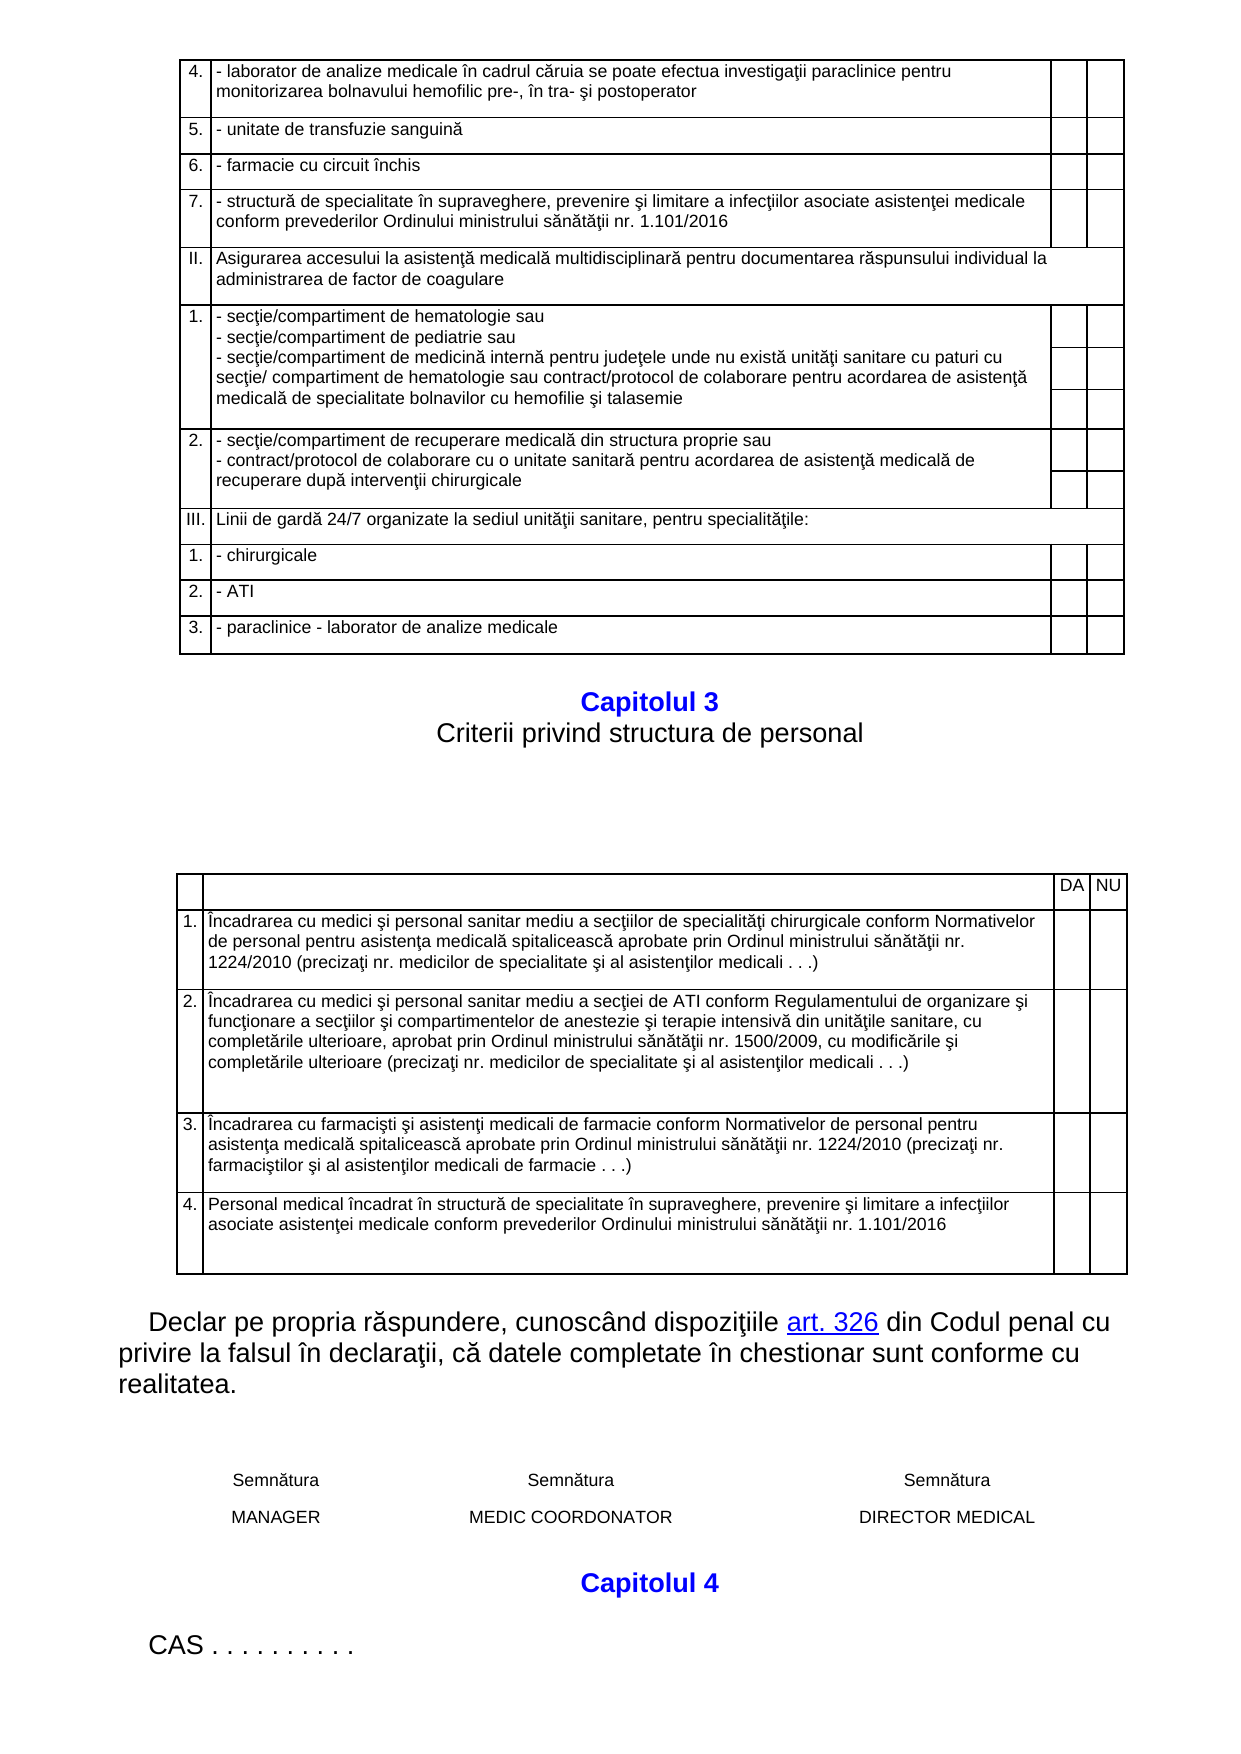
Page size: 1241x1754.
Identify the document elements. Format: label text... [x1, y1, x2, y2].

table_cell [1052, 190, 1086, 247]
text Capitolul 3 Criterii privind structura de personal [118, 686, 1181, 811]
table_cell [1055, 911, 1089, 989]
table_cell Încadrarea cu farmacişti şi asistenţi medicali de farmacie conform Normativelor de personal pentru asistenţa medicală spitalicească aprobate prin Ordinul ministrului sănătăţii nr. 1224/2010 (precizaţi nr. farmaciştilor şi al asistenţilor medicali de farmacie . . .) [204, 1114, 1053, 1192]
table_cell [1088, 155, 1123, 189]
table_cell - structură de specialitate în supraveghere, prevenire şi limitare a infecţiilor asociate asistenţei medicale conform prevederilor Ordinului ministrului sănătăţii nr. 1.101/2016 [212, 190, 1050, 247]
table_cell Asigurarea accesului la asistenţă medicală multidisciplinară pentru documentarea răspunsului individual la administrarea de factor de coagulare [212, 248, 1123, 304]
table_header [1090, 842, 1127, 873]
table_cell [1088, 306, 1123, 347]
table_cell [175, 247, 179, 304]
table_cell [1052, 581, 1086, 615]
table_cell 5. [181, 118, 210, 153]
table_cell [175, 470, 179, 507]
table_cell [175, 153, 179, 189]
table_cell Încadrarea cu medici şi personal sanitar mediu a secţiei de ATI conform Regulamentului de organizare şi funcţionare a secţiilor şi compartimentelor de anestezie şi terapie intensivă din unităţile sanitare, cu completările ulterioare, aprobat prin Ordinul ministrului sănătăţii nr. 1500/2009, cu modificările şi completările ulterioare (precizaţi nr. medicilor de specialitate şi al asistenţilor medicali . . .) [204, 990, 1053, 1112]
table_cell [175, 189, 179, 247]
table_cell Personal medical încadrat în structură de specialitate în supraveghere, prevenire şi limitare a infecţiilor asociate asistenţei medicale conform prevederilor Ordinului ministrului sănătăţii nr. 1.101/2016 [204, 1193, 1053, 1273]
text Declar pe propria răspundere, cunoscând dispoziţiile art. 326 din Codul penal cu privire la falsul în declaraţii, că datele completate în chestionar sunt conforme cu realitatea. [118, 1306, 1181, 1431]
table_header [172, 842, 177, 873]
table_cell - chirurgicale [212, 545, 1050, 579]
table_cell [175, 428, 179, 470]
table_cell [1091, 911, 1126, 989]
table_header [177, 842, 203, 873]
table_cell [1088, 190, 1123, 247]
table_header [177, 1462, 182, 1498]
table_cell 1. [181, 545, 210, 579]
table_cell [1088, 390, 1123, 428]
table_cell [172, 989, 176, 1112]
table_cell 3. [178, 1114, 202, 1192]
table_cell [1052, 545, 1086, 579]
table_cell [1052, 390, 1086, 428]
table_cell [178, 875, 202, 909]
table_header [1054, 842, 1090, 873]
table_cell [1052, 430, 1086, 470]
table_cell [1088, 61, 1123, 117]
table_header [203, 842, 1054, 873]
table_cell [177, 1498, 182, 1536]
table_cell [1088, 472, 1123, 507]
table_cell 2. [181, 430, 210, 507]
text Capitolul 4 [118, 1567, 1181, 1629]
table_cell [1052, 617, 1086, 653]
table_cell III. [181, 509, 210, 543]
table_cell [175, 389, 179, 428]
table_cell [1091, 1114, 1126, 1192]
table_cell [172, 909, 176, 989]
table_cell [1088, 430, 1123, 470]
table_cell [175, 544, 179, 579]
table_cell [172, 1192, 176, 1273]
table_cell [175, 304, 179, 347]
table_cell [175, 579, 179, 615]
table_cell 4. [181, 61, 210, 117]
table_cell 2. [178, 990, 202, 1112]
table_cell [1091, 1193, 1126, 1273]
table_cell [1055, 990, 1089, 1112]
table_cell 4. [178, 1193, 202, 1273]
table_cell 1. [178, 911, 202, 989]
table_header Semnătura [182, 1462, 370, 1498]
table_cell [175, 59, 179, 117]
table_cell [1055, 1114, 1089, 1192]
table_cell [1088, 617, 1123, 653]
table_cell [1055, 1193, 1089, 1273]
table_cell [1052, 472, 1086, 507]
table_cell Încadrarea cu medici şi personal sanitar mediu a secţiilor de specialităţi chirurgicale conform Normativelor de personal pentru asistenţa medicală spitalicească aprobate prin Ordinul ministrului sănătăţii nr. 1224/2010 (precizaţi nr. medicilor de specialitate şi al asistenţilor medicali . . .) [204, 911, 1053, 989]
table_cell [1052, 306, 1086, 347]
table_cell Linii de gardă 24/7 organizate la sediul unităţii sanitare, pentru specialităţile: [212, 509, 1123, 543]
table_cell [1088, 348, 1123, 389]
table_cell [1091, 990, 1126, 1112]
table_cell - paraclinice - laborator de analize medicale [212, 617, 1050, 653]
table_cell [204, 875, 1053, 909]
table_cell [175, 347, 179, 389]
table_cell 6. [181, 155, 210, 189]
table_cell [175, 117, 179, 153]
table_cell - secţie/compartiment de recuperare medicală din structura proprie sau - contract/protocol de colaborare cu o unitate sanitară pentru acordarea de asistenţă medicală de recuperare după intervenţii chirurgicale [212, 430, 1050, 507]
table_cell 2. [181, 581, 210, 615]
table_header Semnătura [772, 1462, 1122, 1498]
table_cell - secţie/compartiment de hematologie sau - secţie/compartiment de pediatrie sau - secţie/compartiment de medicină internă pentru judeţele unde nu există unităţi sanitare cu paturi cu secţie/ compartiment de hematologie sau contract/protocol de colaborare pentru acordarea de asistenţă medicală de specialitate bolnavilor cu hemofilie şi talasemie [212, 306, 1050, 428]
table_cell 7. [181, 190, 210, 247]
table_cell [172, 873, 176, 909]
table_cell [1088, 118, 1123, 153]
table_cell MEDIC COORDONATOR [370, 1498, 772, 1536]
table_cell - laborator de analize medicale în cadrul căruia se poate efectua investigaţii paraclinice pentru monitorizarea bolnavului hemofilic pre-, în tra- şi postoperator [212, 61, 1050, 117]
table_cell - ATI [212, 581, 1050, 615]
table_cell [1088, 581, 1123, 615]
table_cell [1052, 348, 1086, 389]
table_cell - unitate de transfuzie sanguină [212, 118, 1050, 153]
table_cell 3. [181, 617, 210, 653]
table_cell II. [181, 248, 210, 304]
table_cell [1088, 545, 1123, 579]
table_cell [1052, 118, 1086, 153]
text CAS . . . . . . . . . . [118, 1629, 1181, 1692]
table_cell DIRECTOR MEDICAL [772, 1498, 1122, 1536]
table_cell [1052, 61, 1086, 117]
table_cell [175, 615, 179, 653]
table_cell 1. [181, 306, 210, 428]
table_header Semnătura [370, 1462, 772, 1498]
table_cell DA [1055, 875, 1089, 909]
table_cell - farmacie cu circuit închis [212, 155, 1050, 189]
table_cell [1052, 155, 1086, 189]
table_cell [172, 1112, 176, 1192]
table_cell MANAGER [182, 1498, 370, 1536]
table_cell NU [1091, 875, 1126, 909]
table_cell [175, 508, 179, 543]
